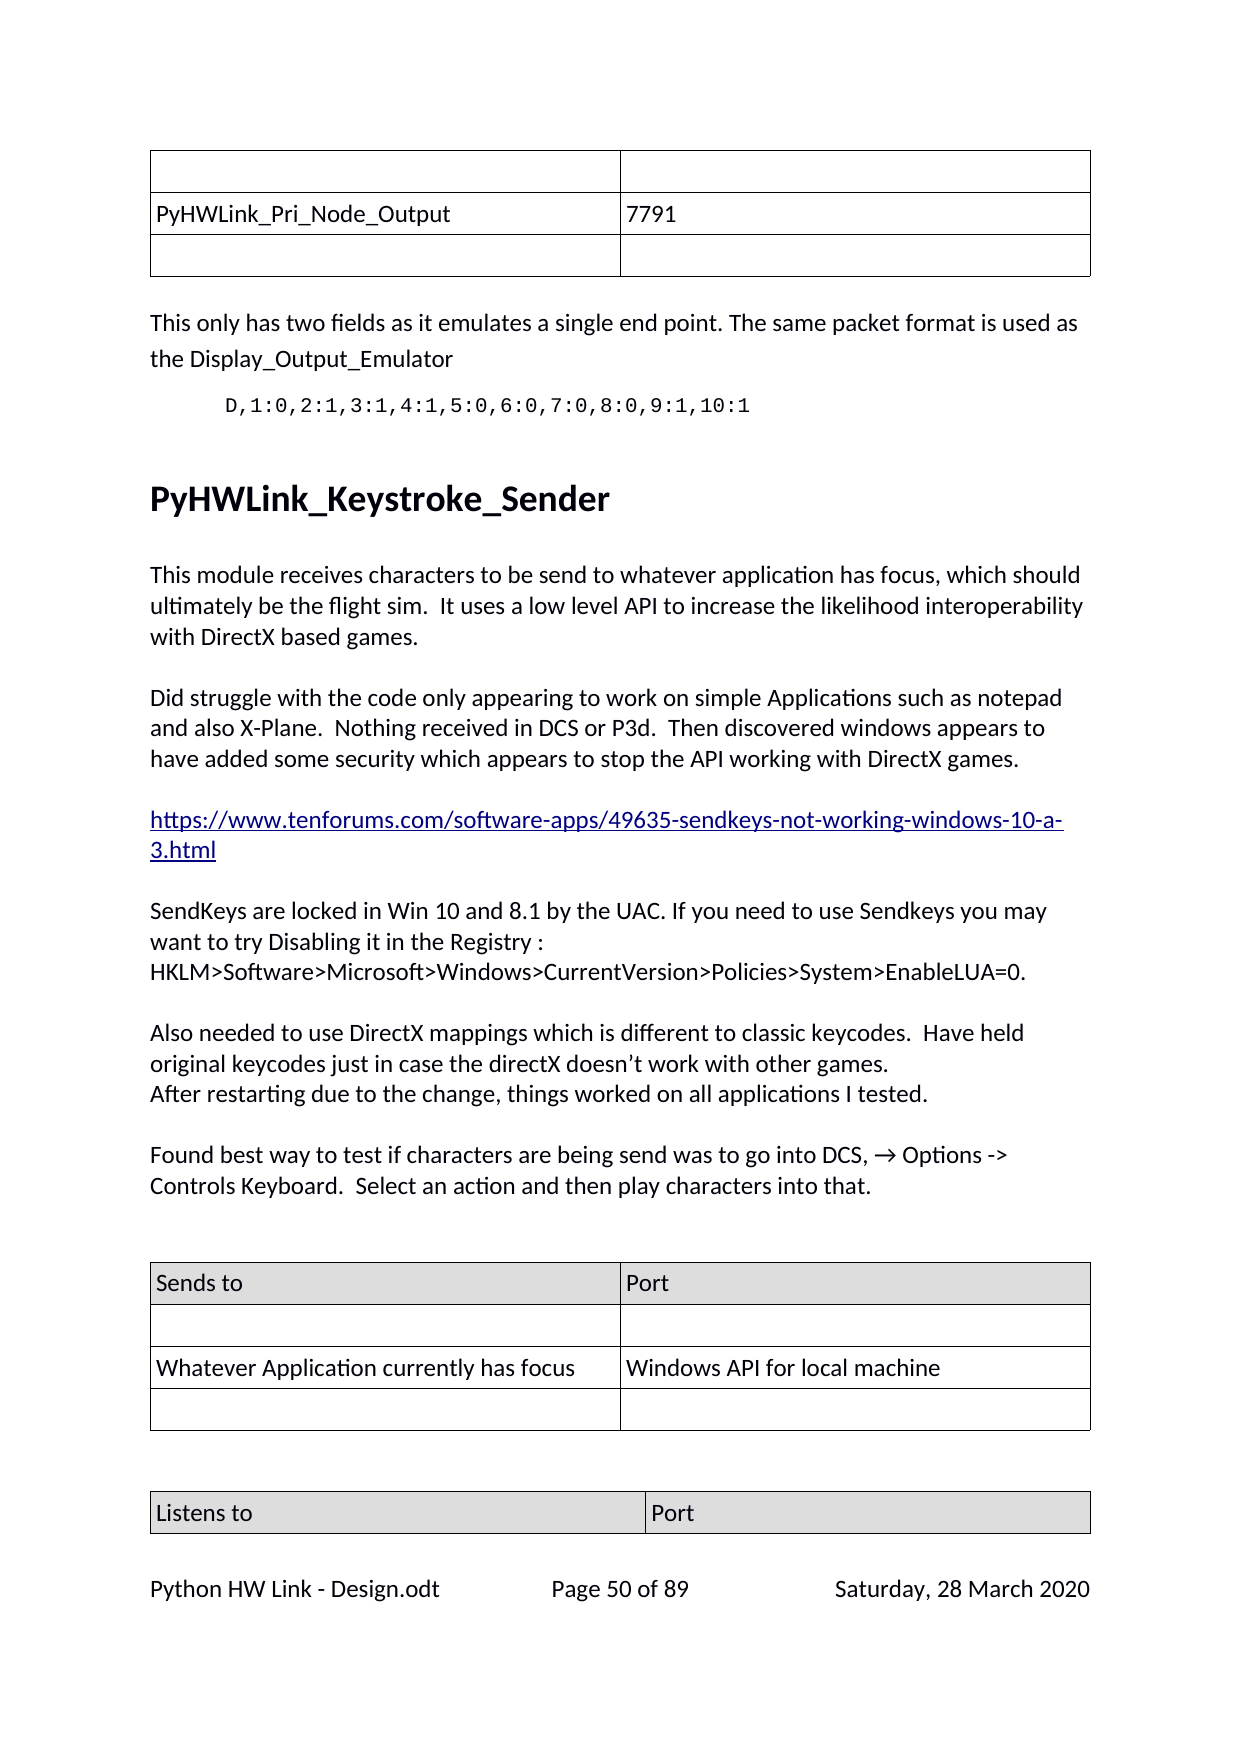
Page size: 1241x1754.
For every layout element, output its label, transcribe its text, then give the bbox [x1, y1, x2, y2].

text HKLM>Software>Microsoft>Windows>CurrentVersion>Policies>System>EnableLUA=0. [150, 956, 1090, 987]
table_cell [151, 235, 620, 276]
table_cell [151, 151, 620, 192]
table_cell [621, 235, 1090, 276]
table_cell Windows API for local machine [621, 1347, 1090, 1388]
table_cell Whatever Application currently has focus [151, 1347, 620, 1388]
table_cell [151, 1389, 620, 1430]
text D,1:0,2:1,3:1,4:1,5:0,6:0,7:0,8:0,9:1,10:1 [225, 394, 1090, 418]
text After restarting due to the change, things worked on all applications I tested. [150, 1078, 1090, 1109]
text Also needed to use DirectX mappings which is different to classic keycodes. Have held original keycodes just in case the directX doesn’t work with other games. [150, 1017, 1090, 1078]
table_header Port [646, 1492, 1090, 1533]
text This module receives characters to be send to whatever application has focus, which should ultimately be the flight sim. It uses a low level API to increase the likelihood interoperability with DirectX based games. [150, 560, 1090, 651]
table_header Sends to [151, 1263, 620, 1304]
text SendKeys are locked in Win 10 and 8.1 by the UAC. If you need to use Sendkeys you may want to try Disabling it in the Registry : [150, 895, 1090, 956]
table_cell [621, 1305, 1090, 1346]
text This only has two fields as it emulates a single end point. The same packet format is used as the Display_Output_Emulator [150, 307, 1090, 374]
table_cell PyHWLink_Pri_Node_Output [151, 193, 620, 234]
table_cell [621, 1389, 1090, 1430]
table_cell [621, 151, 1090, 192]
text https://www.tenforums.com/software-apps/49635-sendkeys-not-working-windows-10-a-3.html [150, 804, 1090, 865]
table_header Port [621, 1263, 1090, 1304]
text Did struggle with the code only appearing to work on simple Applications such as notepad and also X-Plane. Nothing received in DCS or P3d. Then discovered windows appears to have added some security which appears to stop the API working with DirectX games. [150, 682, 1090, 773]
text Found best way to test if characters are being send was to go into DCS, → Options -> Controls Keyboard. Select an action and then play characters into that. [150, 1139, 1090, 1201]
table_header Listens to [151, 1492, 645, 1533]
table_cell 7791 [621, 193, 1090, 234]
subtitle PyHWLink_Keystroke_Sender [150, 475, 1090, 521]
table_cell [151, 1305, 620, 1346]
